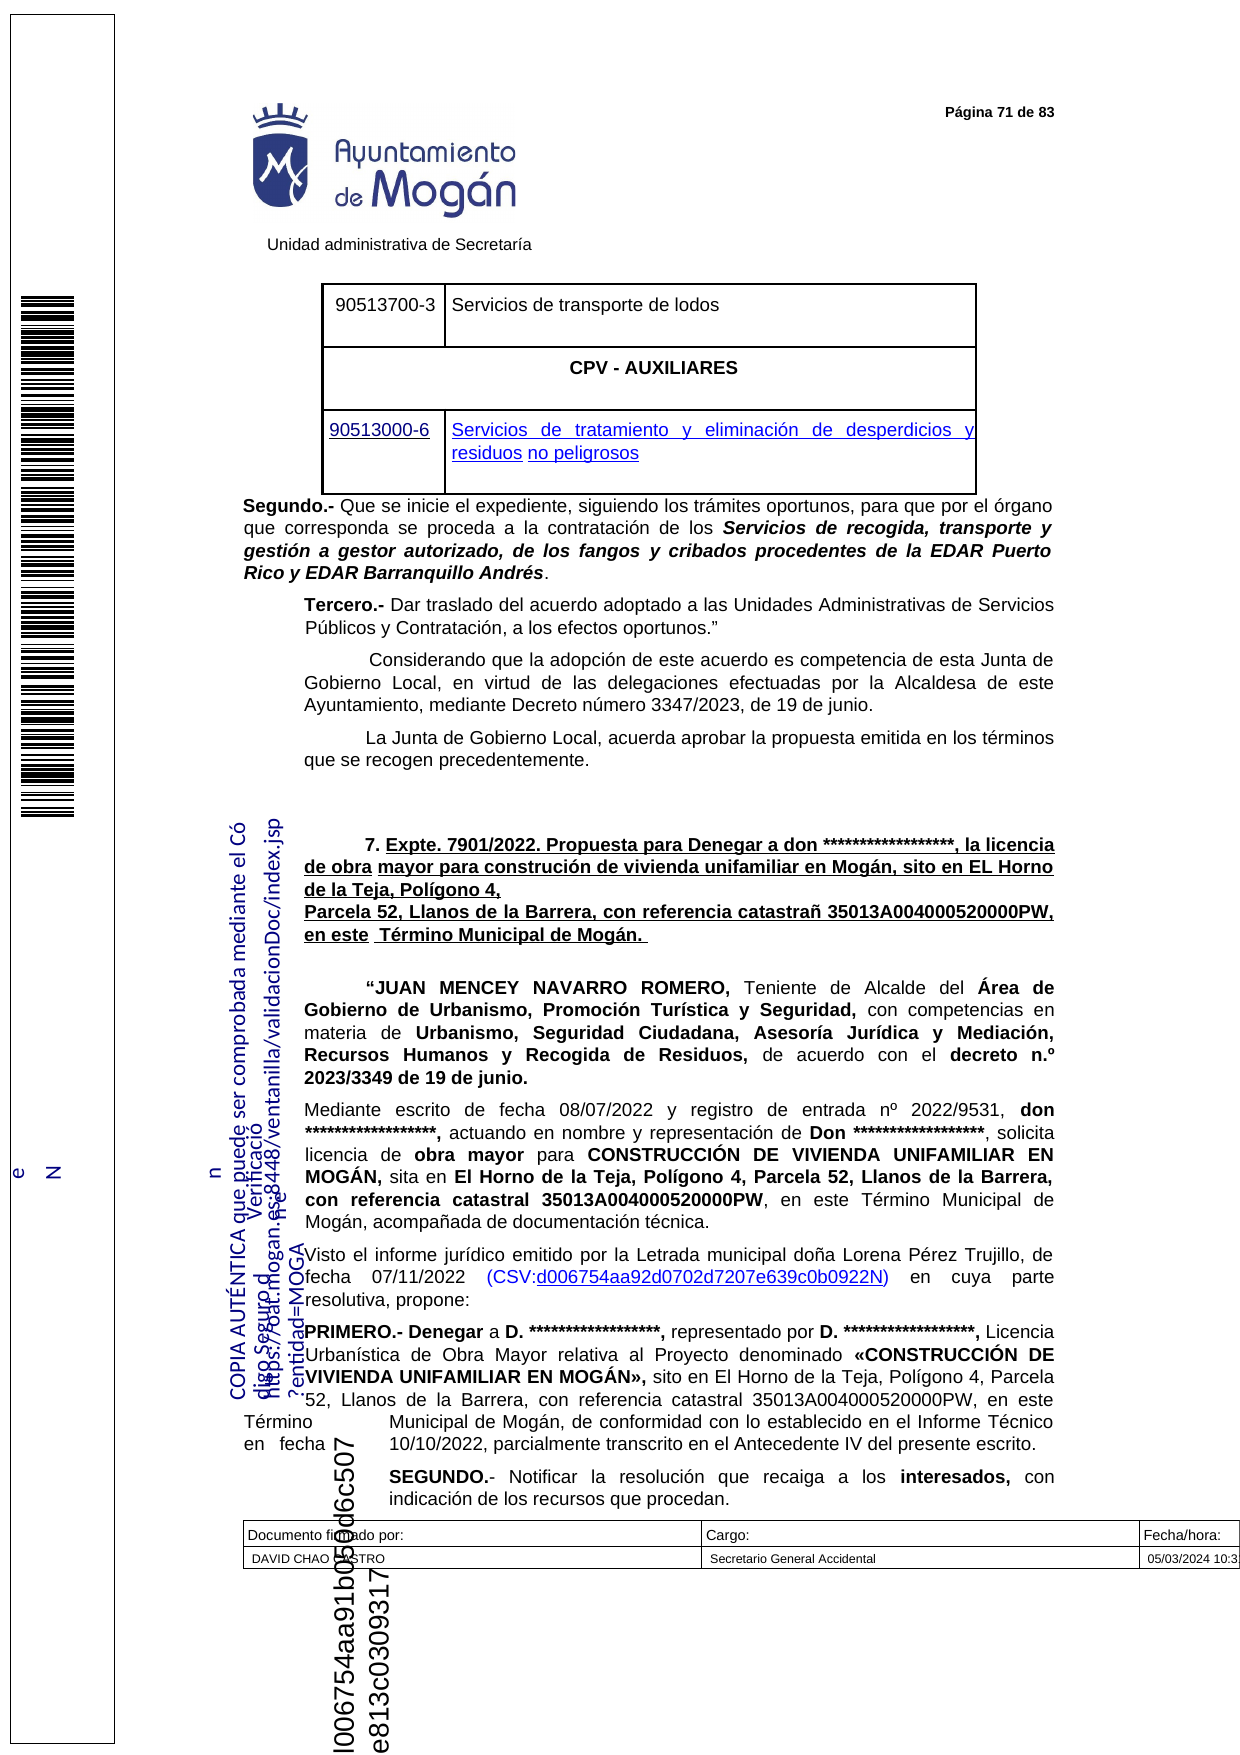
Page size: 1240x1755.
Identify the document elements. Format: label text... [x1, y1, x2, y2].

text Parcela 52, Llanos de la Barrera, con referencia catastrañ 35013A004000520000PW, en este Término Municipal de Mogán. [243, 901, 1054, 945]
text SEGUNDO.- Notificar la resolución que recaiga a los interesados, con indicación de los recursos que procedan. [243, 1466, 1054, 1510]
text La Junta de Gobierno Local, acuerda aprobar la propuesta emitida en los términos que se recogen precedentemente. [243, 726, 1054, 770]
table_cell [324, 348, 445, 408]
table_cell 90513000-6 [324, 411, 444, 493]
table_cell 90513700-3 [324, 285, 444, 346]
text Visto el informe jurídico emitido por la Letrada municipal doña Lorena Pérez Trujillo, de fecha 07/11/2022 (CSV:d006754aa92d0702d7207e639c0b0922N) en cuya parte resolutiva, propone: [243, 1244, 1054, 1310]
text Mediante escrito de fecha 08/07/2022 y registro de entrada nº 2022/9531, don ******************, actuando en nombre y representación de Don ******************, solicita licencia de obra mayor para CONSTRUCCIÓN DE VIVIENDA UNIFAMILIAR EN MOGÁN, sita en El Horno de la Teja, Polígono 4, Parcela 52, Llanos de la Barrera, con referencia catastral 35013A004000520000PW, en este Término Municipal de Mogán, acompañada de documentación técnica. [243, 1099, 1054, 1233]
text PRIMERO.- Denegar a D. ******************, representado por D. ******************, Licencia Urbanística de Obra Mayor relativa al Proyecto denominado «CONSTRUCCIÓN DE VIVIENDA UNIFAMILIAR EN MOGÁN», sito en El Horno de la Teja, Polígono 4, Parcela 52, Llanos de la Barrera, con referencia catastral 35013A004000520000PW, en este Término Municipal de Mogán, de conformidad con lo establecido en el Informe Técnico en fecha 10/10/2022, parcialmente transcrito en el Antecedente IV del presente escrito. [243, 1321, 1054, 1455]
table_cell Servicios de tratamiento y eliminación de desperdicios y residuos no peligrosos [446, 411, 975, 493]
text Tercero.- Dar traslado del acuerdo adoptado a las Unidades Administrativas de Servicios Públicos y Contratación, a los efectos oportunos.” [243, 594, 1054, 638]
text Considerando que la adopción de este acuerdo es competencia de esta Junta de Gobierno Local, en virtud de las delegaciones efectuadas por la Alcaldesa de este Ayuntamiento, mediante Decreto número 3347/2023, de 19 de junio. [243, 649, 1054, 715]
table_cell CPV - AUXILIARES [445, 348, 975, 408]
text 7. Expte. 7901/2022. Propuesta para Denegar a don ******************, la licencia de obra mayor para construción de vivienda unifamiliar en Mogán, sito en EL Horno de la Teja, Polígono 4, [243, 834, 1054, 900]
text “JUAN MENCEY NAVARRO ROMERO, Teniente de Alcalde del Área de Gobierno de Urbanismo, Promoción Turística y Seguridad, con competencias en materia de Urbanismo, Seguridad Ciudadana, Asesoría Jurídica y Mediación, Recursos Humanos y Recogida de Residuos, de acuerdo con el decreto n.º 2023/3349 de 19 de junio. [243, 977, 1054, 1088]
table_cell Servicios de transporte de lodos [446, 285, 975, 346]
text Segundo.- Que se inicie el expediente, siguiendo los trámites oportunos, para que por el órgano que corresponda se proceda a la contratación de los Servicios de recogida, transporte y gestión a gestor autorizado, de los fangos y cribados procedentes de la EDAR Puerto Rico y EDAR Barranquillo Andrés. [243, 495, 1053, 583]
